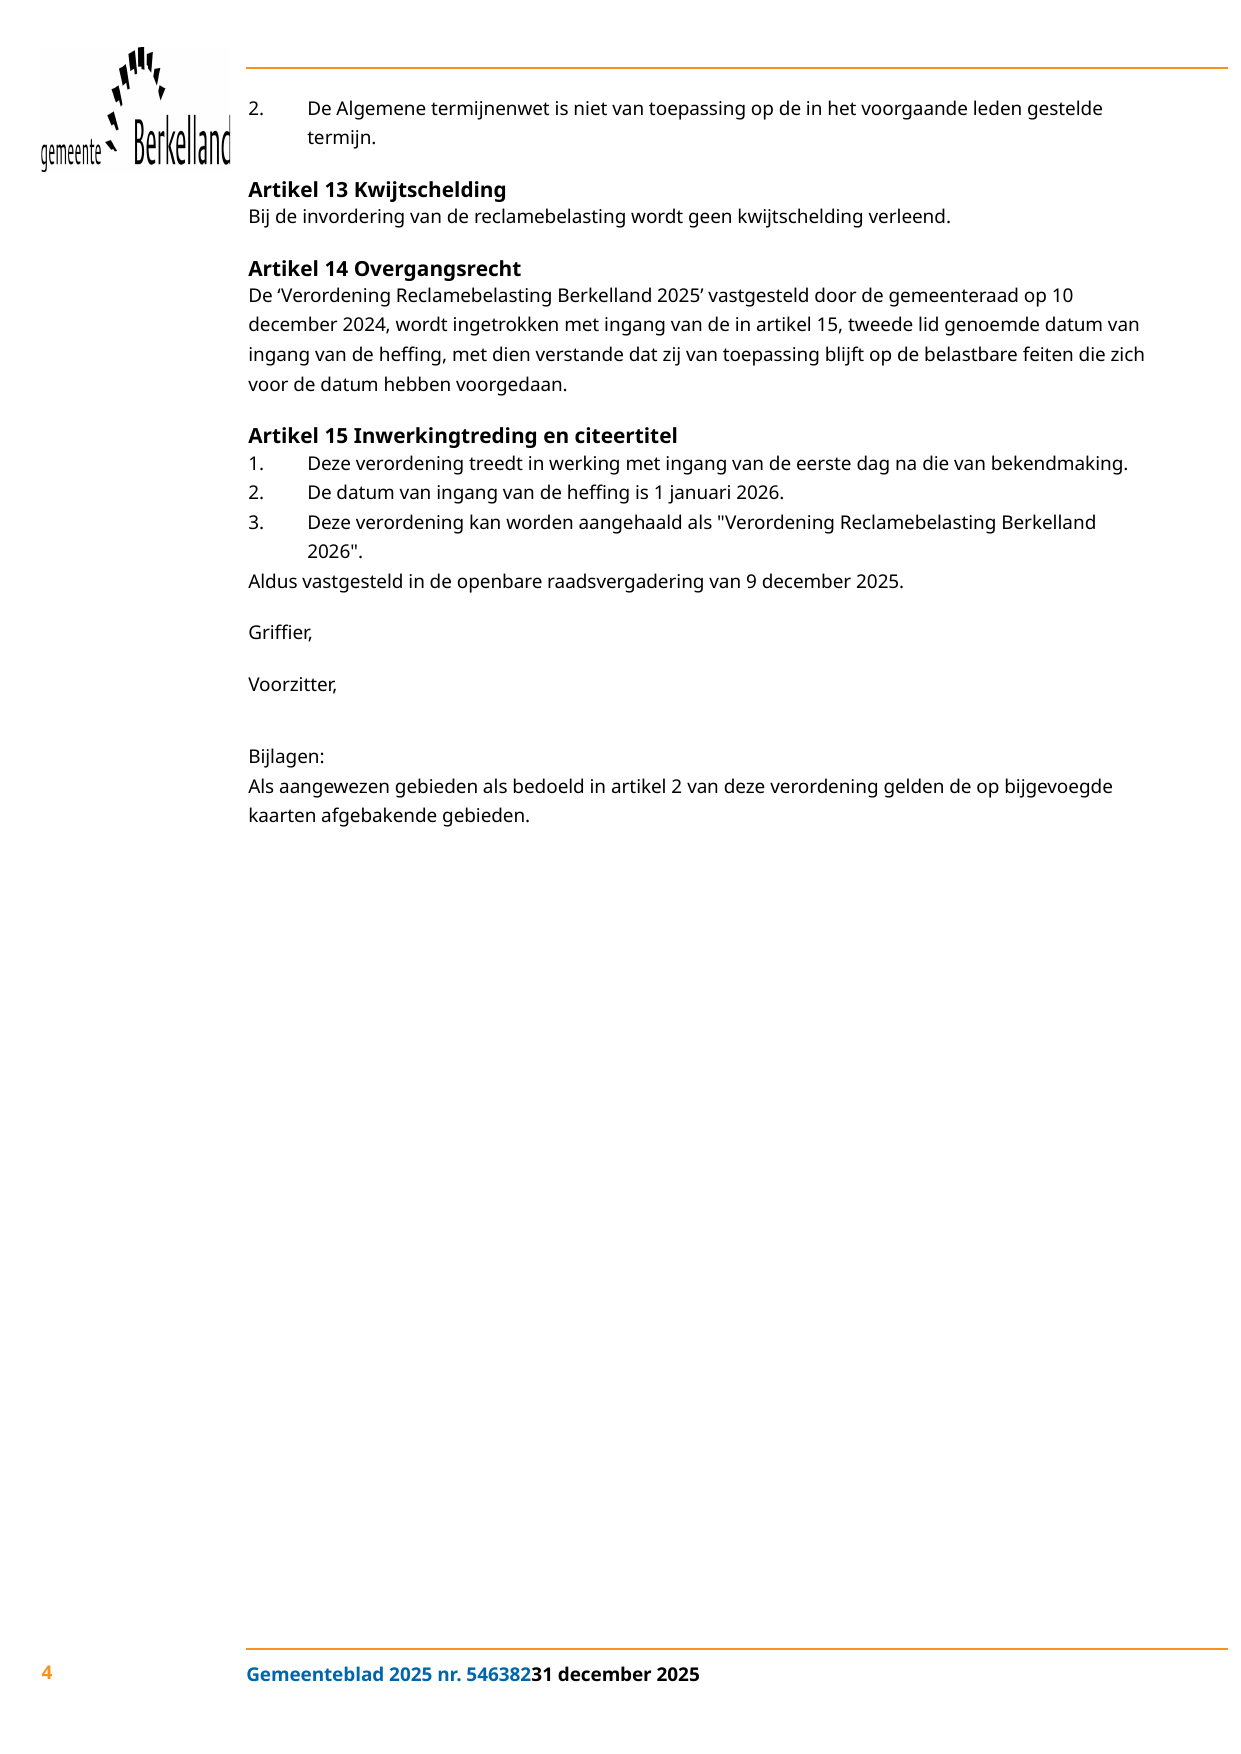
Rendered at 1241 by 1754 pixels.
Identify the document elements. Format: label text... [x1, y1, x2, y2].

text Artikel 13 Kwijtschelding [248, 175, 1152, 203]
text Voorzitter, [248, 671, 1152, 697]
list De Algemene termijnenwet is niet van toepassing op de in het voorgaande leden gestelde termijn. [248, 95, 1152, 150]
list De datum van ingang van de heffing is 1 januari 2026. [248, 479, 1152, 505]
text Artikel 15 Inwerkingtreding en citeertitel [248, 421, 1152, 450]
text Aldus vastgesteld in de openbare raadsvergadering van 9 december 2025. [248, 568, 1152, 594]
text Griffier, [248, 619, 1152, 645]
text Bijlagen: [248, 743, 1152, 769]
list Deze verordening treedt in werking met ingang van de eerste dag na die van bekendmaking. [248, 450, 1152, 475]
text De ‘Verordening Reclamebelasting Berkelland 2025’ vastgesteld door de gemeenteraad op 10 december 2024, wordt ingetrokken met ingang van de in artikel 15, tweede lid genoemde datum van ingang van de heffing, met dien verstande dat zij van toepassing blijft op de belastbare feiten die zich voor de datum hebben voorgedaan. [248, 282, 1152, 397]
list Deze verordening kan worden aangehaald als "Verordening Reclamebelasting Berkelland 2026". [248, 509, 1152, 564]
text Als aangewezen gebieden als bedoeld in artikel 2 van deze verordening gelden de op bijgevoegde kaarten afgebakende gebieden. [248, 773, 1152, 828]
text Bij de invordering van de reclamebelasting wordt geen kwijtschelding verleend. [248, 203, 1152, 229]
picture [41, 47, 231, 172]
text Artikel 14 Overgangsrecht [248, 254, 1152, 282]
